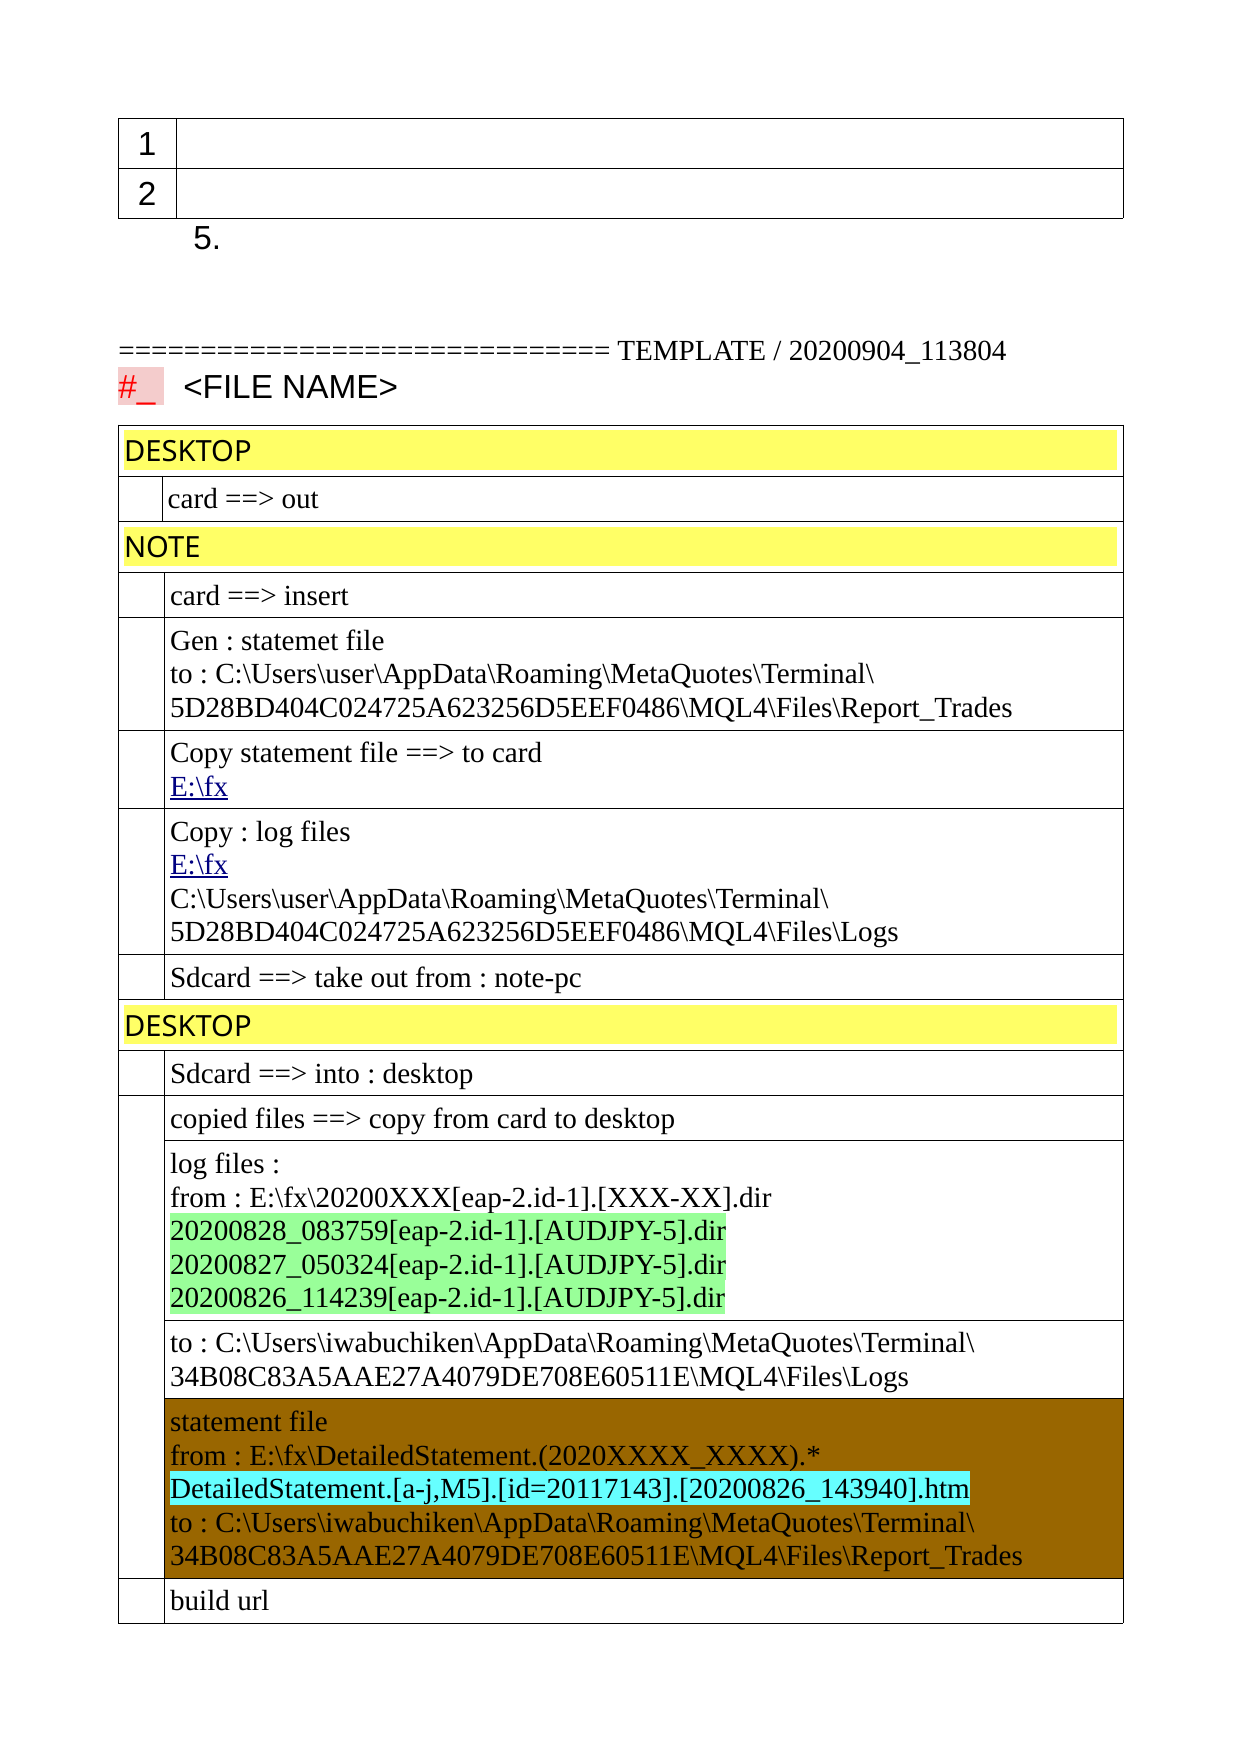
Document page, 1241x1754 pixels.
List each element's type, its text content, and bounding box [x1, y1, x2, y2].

table_cell [119, 1096, 164, 1578]
table_cell DESKTOP [119, 1000, 1123, 1050]
table_cell to : C:\Users\iwabuchiken\AppData\Roaming\MetaQuotes\Terminal\34B08C83A5AAE27A4079DE708E60511E\MQL4\Files\Logs [165, 1321, 1123, 1398]
table_cell build url [165, 1579, 1123, 1623]
table_cell log files : from : E:\fx\20200XXX[eap-2.id-1].[XXX-XX].dir 20200828_083759[eap-2.id-1].[AUDJPY-5].dir 20200827_050324[eap-2.id-1].[AUDJPY-5].dir 20200826_114239[eap-2.id-1].[AUDJPY-5].dir [165, 1141, 1123, 1320]
table_cell 2 [119, 169, 176, 218]
text ============================== TEMPLATE / 20200904_113804 [118, 333, 1122, 367]
table_cell NOTE [119, 522, 1123, 572]
table_cell card ==> insert [165, 573, 1123, 617]
table_cell [119, 731, 164, 808]
table_cell [177, 169, 1123, 218]
table_cell statement file from : E:\fx\DetailedStatement.(2020XXXX_XXXX).* DetailedStatement.[a-j,M5].[id=20117143].[20200826_143940].htm to : C:\Users\iwabuchiken\AppData\Roaming\MetaQuotes\Terminal\34B08C83A5AAE27A4079DE708E60511E\MQL4\Files\Report_Trades [165, 1399, 1123, 1578]
table_header DESKTOP [119, 426, 1123, 476]
table_cell Copy statement file ==> to card E:\fx [165, 731, 1123, 808]
table_cell [119, 1051, 164, 1095]
table_header [177, 119, 1123, 168]
table_cell [119, 955, 164, 999]
table_cell copied files ==> copy from card to desktop [165, 1096, 1123, 1140]
table_cell [119, 809, 164, 954]
table_cell [119, 618, 164, 729]
table_header 1 [119, 119, 176, 168]
table_cell [119, 1579, 164, 1623]
table_cell Copy : log files E:\fx C:\Users\user\AppData\Roaming\MetaQuotes\Terminal\5D28BD404C024725A623256D5EEF0486\MQL4\Files\Logs [165, 809, 1123, 954]
table_cell [119, 573, 164, 617]
table_cell Sdcard ==> into : desktop [165, 1051, 1123, 1095]
table_cell Sdcard ==> take out from : note-pc [165, 955, 1123, 999]
table_cell Gen : statemet file to : C:\Users\user\AppData\Roaming\MetaQuotes\Terminal\5D28BD404C024725A623256D5EEF0486\MQL4\Files\Report_Trades [165, 618, 1123, 729]
table_cell card ==> out [163, 477, 1123, 521]
table_cell [119, 477, 162, 521]
text #_ <FILE NAME> [118, 367, 1122, 405]
